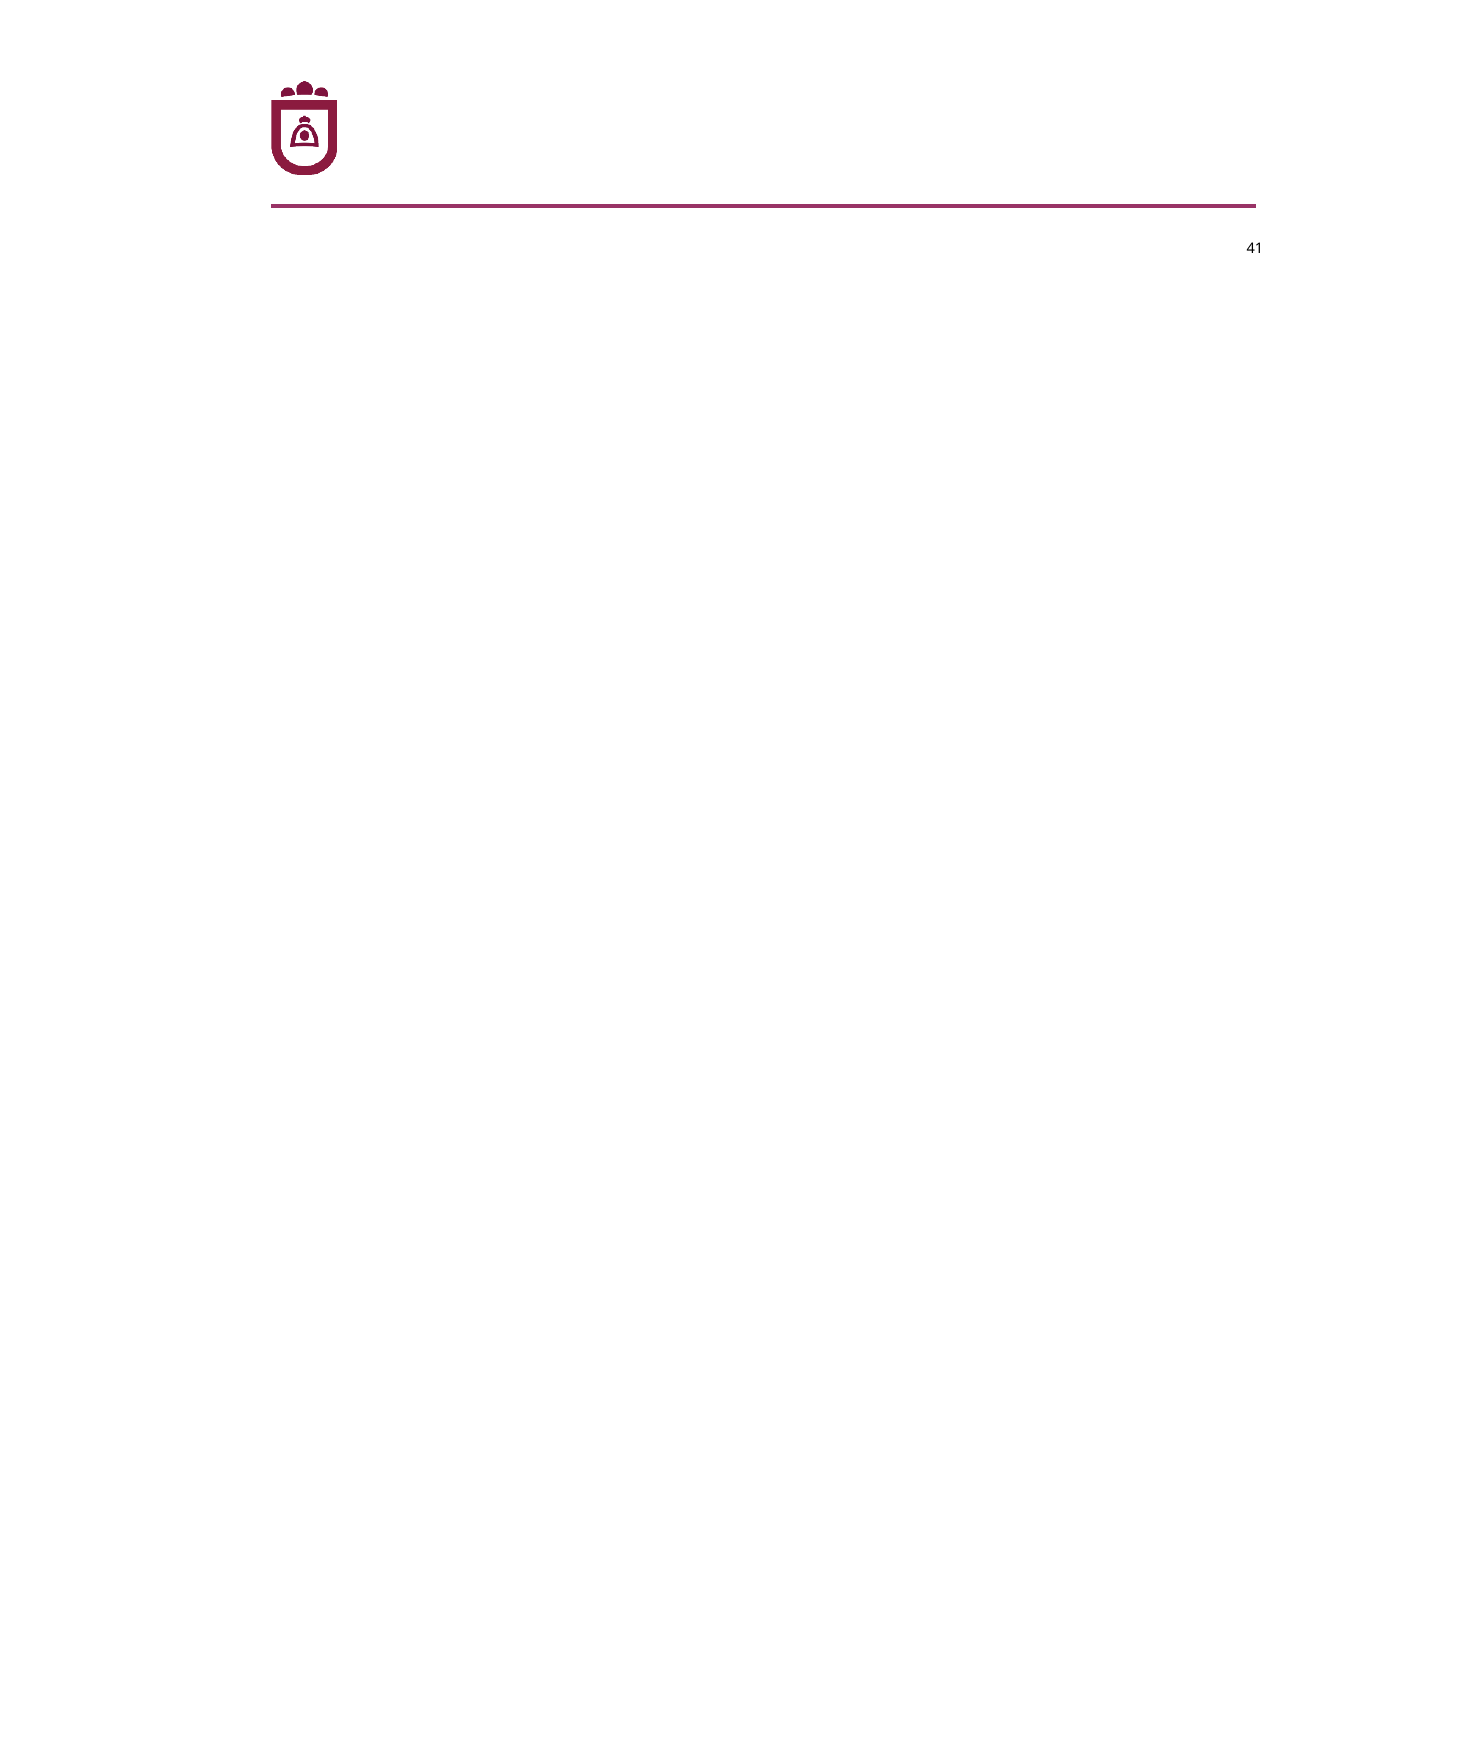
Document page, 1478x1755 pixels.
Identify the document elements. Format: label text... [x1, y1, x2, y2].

text 41 [37, 238, 1263, 258]
